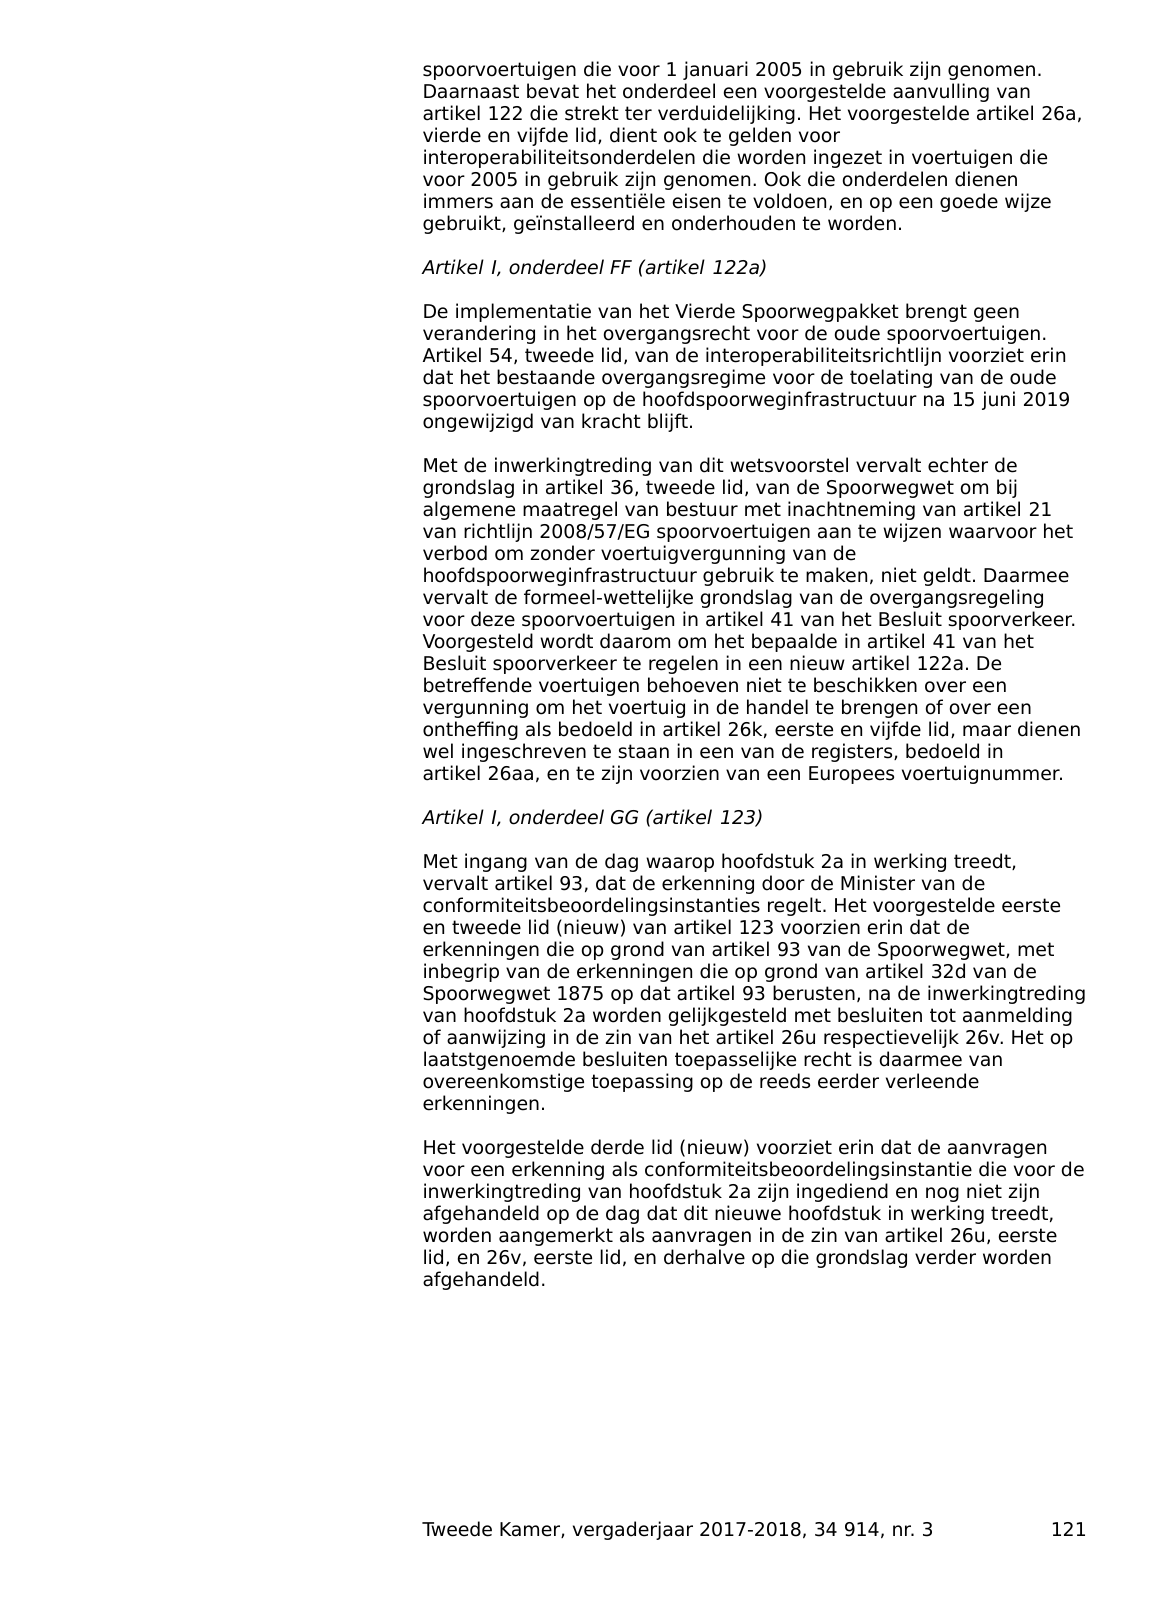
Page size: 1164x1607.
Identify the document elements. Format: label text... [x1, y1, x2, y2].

text spoorvoertuigen die voor 1 januari 2005 in gebruik zijn genomen. Daarnaast bevat het onderdeel een voorgestelde aanvulling van artikel 122 die strekt ter verduidelijking. Het voorgestelde artikel 26a, vierde en vijfde lid, dient ook te gelden voor interoperabiliteitsonderdelen die worden ingezet in voertuigen die voor 2005 in gebruik zijn genomen. Ook die onderdelen dienen immers aan de essentiële eisen te voldoen, en op een goede wijze gebruikt, geïnstalleerd en onderhouden te worden. [422, 59, 1087, 235]
text Met ingang van de dag waarop hoofdstuk 2a in werking treedt, vervalt artikel 93, dat de erkenning door de Minister van de conformiteitsbeoordelingsinstanties regelt. Het voorgestelde eerste en tweede lid (nieuw) van artikel 123 voorzien erin dat de erkenningen die op grond van artikel 93 van de Spoorwegwet, met inbegrip van de erkenningen die op grond van artikel 32d van de Spoorwegwet 1875 op dat artikel 93 berusten, na de inwerkingtreding van hoofdstuk 2a worden gelijkgesteld met besluiten tot aanmelding of aanwijzing in de zin van het artikel 26u respectievelijk 26v. Het op laatstgenoemde besluiten toepasselijke recht is daarmee van overeenkomstige toepassing op de reeds eerder verleende erkenningen. [422, 851, 1087, 1115]
text Het voorgestelde derde lid (nieuw) voorziet erin dat de aanvragen voor een erkenning als conformiteitsbeoordelingsinstantie die voor de inwerkingtreding van hoofdstuk 2a zijn ingediend en nog niet zijn afgehandeld op de dag dat dit nieuwe hoofdstuk in werking treedt, worden aangemerkt als aanvragen in de zin van artikel 26u, eerste lid, en 26v, eerste lid, en derhalve op die grondslag verder worden afgehandeld. [422, 1137, 1087, 1291]
subtitle Artikel I, onderdeel FF (artikel 122a) [422, 257, 1087, 279]
text De implementatie van het Vierde Spoorwegpakket brengt geen verandering in het overgangsrecht voor de oude spoorvoertuigen. Artikel 54, tweede lid, van de interoperabiliteitsrichtlijn voorziet erin dat het bestaande overgangsregime voor de toelating van de oude spoorvoertuigen op de hoofdspoorweginfrastructuur na 15 juni 2019 ongewijzigd van kracht blijft. [422, 301, 1087, 433]
text Met de inwerkingtreding van dit wetsvoorstel vervalt echter de grondslag in artikel 36, tweede lid, van de Spoorwegwet om bij algemene maatregel van bestuur met inachtneming van artikel 21 van richtlijn 2008/57/EG spoorvoertuigen aan te wijzen waarvoor het verbod om zonder voertuigvergunning van de hoofdspoorweginfrastructuur gebruik te maken, niet geldt. Daarmee vervalt de formeel-wettelijke grondslag van de overgangsregeling voor deze spoorvoertuigen in artikel 41 van het Besluit spoorverkeer. Voorgesteld wordt daarom om het bepaalde in artikel 41 van het Besluit spoorverkeer te regelen in een nieuw artikel 122a. De betreffende voertuigen behoeven niet te beschikken over een vergunning om het voertuig in de handel te brengen of over een ontheffing als bedoeld in artikel 26k, eerste en vijfde lid, maar dienen wel ingeschreven te staan in een van de registers, bedoeld in artikel 26aa, en te zijn voorzien van een Europees voertuignummer. [422, 455, 1087, 785]
subtitle Artikel I, onderdeel GG (artikel 123) [422, 807, 1087, 829]
